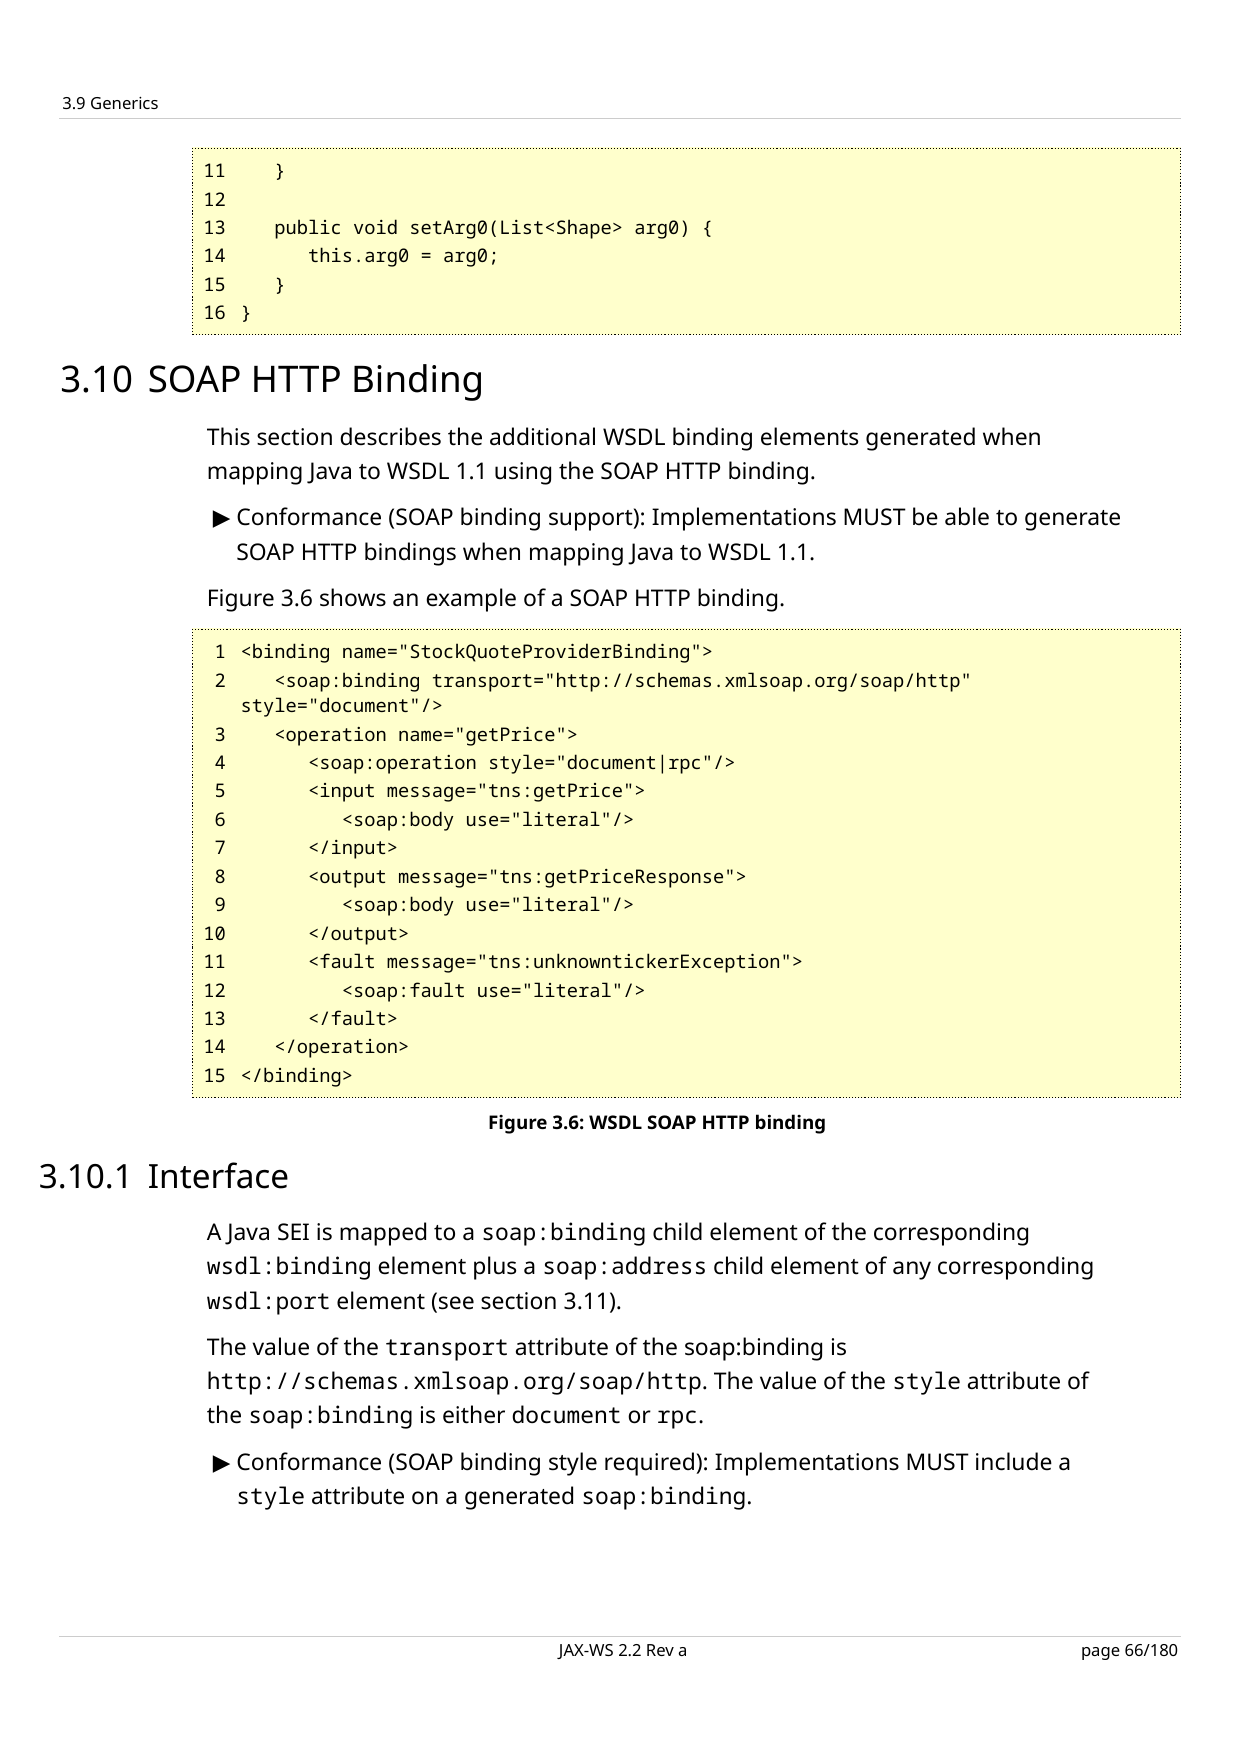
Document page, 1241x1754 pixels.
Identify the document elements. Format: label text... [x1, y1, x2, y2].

list <operation name="getPrice"> [192, 711, 1181, 739]
list } [192, 261, 1181, 290]
text This section describes the additional WSDL binding elements generated when mapping Java to WSDL 1.1 using the SOAP HTTP binding. [207, 421, 1122, 486]
list </fault> [192, 995, 1181, 1024]
list <binding name="StockQuoteProviderBinding"> [192, 628, 1181, 657]
list Conformance (SOAP binding style required): Implementations MUST include a style attribute on a generated soap:binding. [221, 1446, 1122, 1511]
list <soap:body use="literal"/> [192, 796, 1181, 825]
list </output> [192, 910, 1181, 938]
list </binding> [192, 1052, 1181, 1098]
text Figure 3.6 shows an example of a SOAP HTTP binding. [207, 582, 1122, 614]
list <fault message="tns:unknowntickerException"> [192, 938, 1181, 967]
list <input message="tns:getPrice"> [192, 768, 1181, 796]
list this.arg0 = arg0; [192, 233, 1181, 261]
list </operation> [192, 1024, 1181, 1052]
list <soap:operation style="document|rpc"/> [192, 739, 1181, 768]
list <output message="tns:getPriceResponse"> [192, 853, 1181, 882]
list <soap:body use="literal"/> [192, 882, 1181, 910]
text A Java SEI is mapped to a soap:binding child element of the corresponding wsdl:binding element plus a soap:address child element of any corresponding wsdl:port element (see section 3.11). [207, 1216, 1122, 1316]
subtitle Interface [133, 1153, 1181, 1198]
list } [192, 147, 1181, 176]
list public void setArg0(List<Shape> arg0) { [192, 204, 1181, 233]
text The value of the transport attribute of the soap:binding is http://schemas.xmlsoap.org/soap/http. The value of the style attribute of the soap:binding is either document or rpc. [207, 1331, 1122, 1431]
list </input> [192, 825, 1181, 853]
subtitle SOAP HTTP Binding [133, 353, 1181, 403]
list <soap:binding transport="http://schemas.xmlsoap.org/soap/http" style="document"/> [192, 657, 1181, 711]
text Figure 3.6: WSDL SOAP HTTP binding [192, 1109, 1122, 1135]
list <soap:fault use="literal"/> [192, 967, 1181, 995]
list Conformance (SOAP binding support): Implementations MUST be able to generate SOAP HTTP bindings when mapping Java to WSDL 1.1. [221, 501, 1122, 567]
list } [192, 290, 1181, 335]
